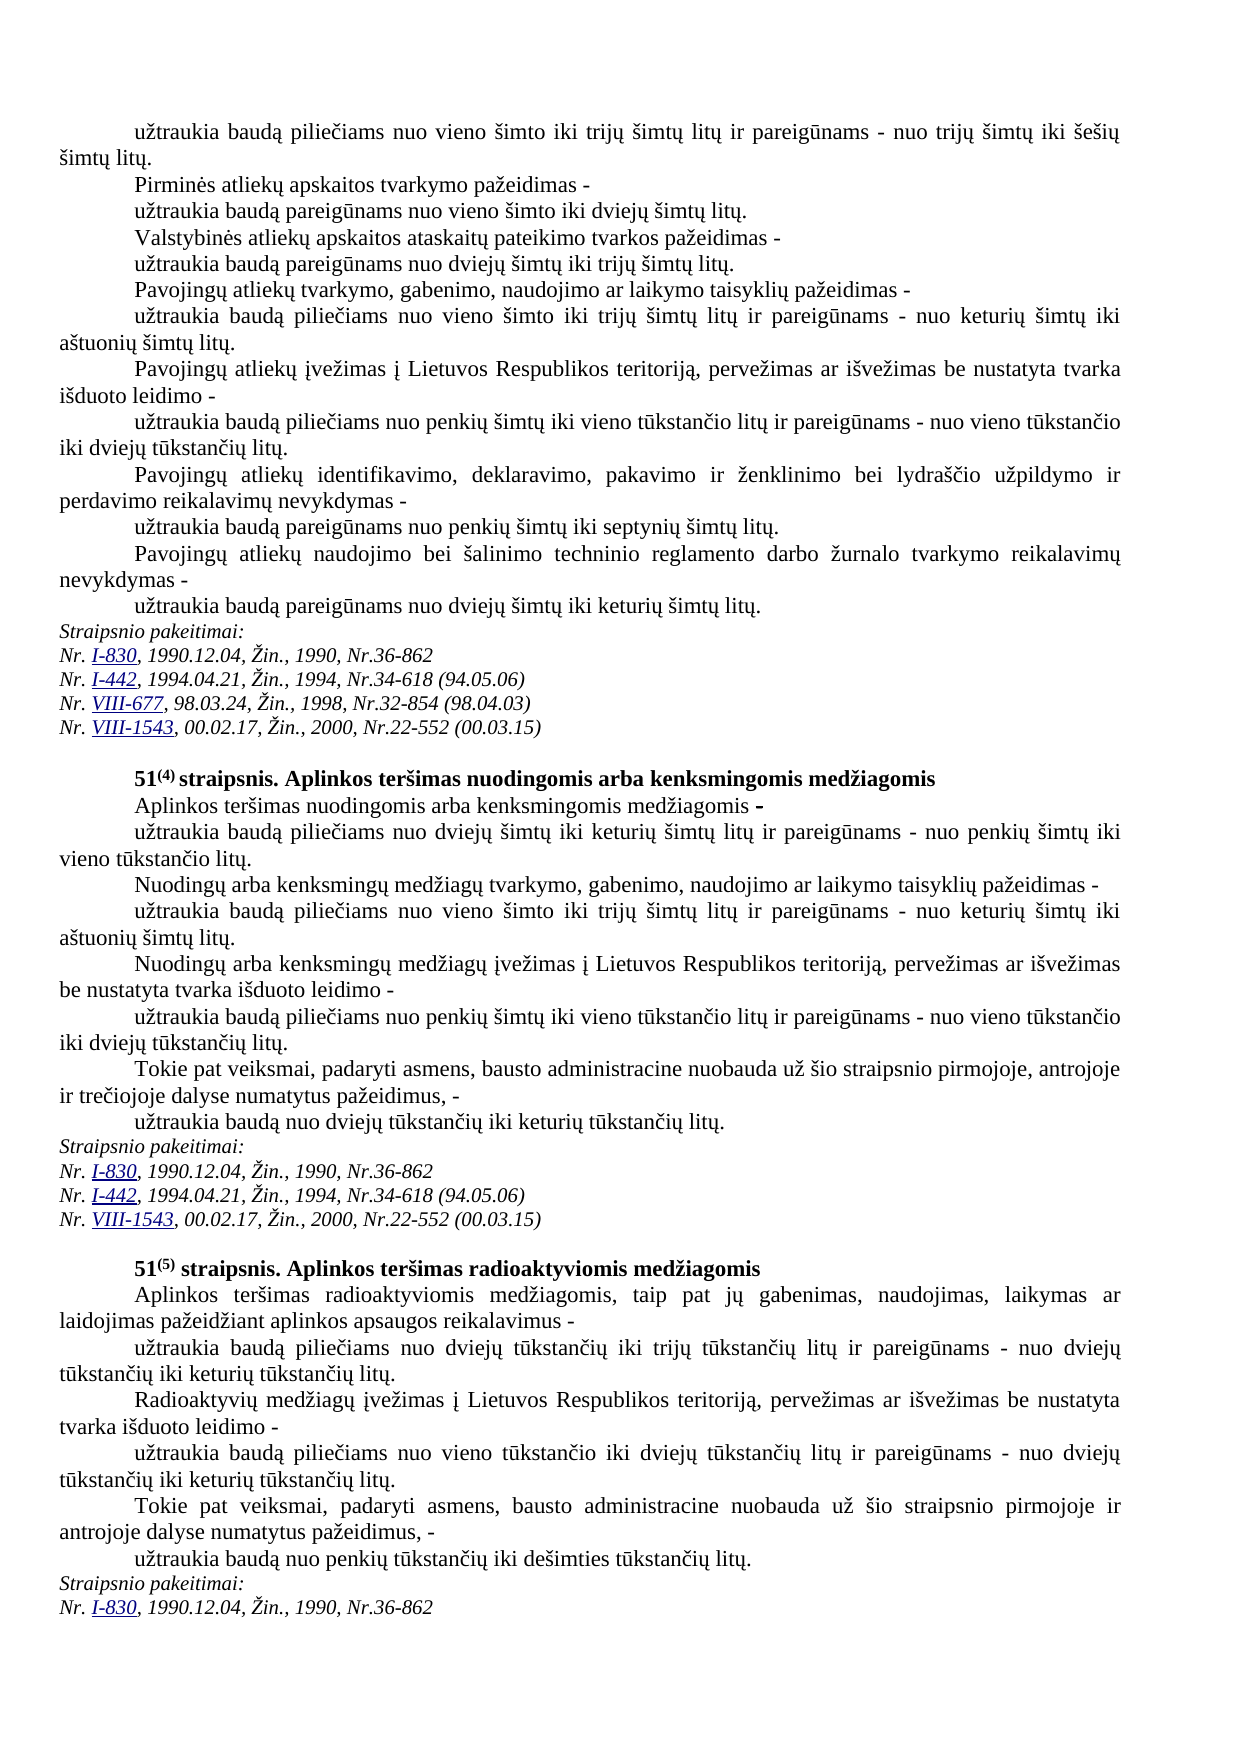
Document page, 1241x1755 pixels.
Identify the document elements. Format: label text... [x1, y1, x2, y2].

text Valstybinės atliekų apskaitos ataskaitų pateikimo tvarkos pažeidimas - [59, 223, 1122, 250]
text Pavojingų atliekų tvarkymo, gabenimo, naudojimo ar laikymo taisyklių pažeidimas - [59, 276, 1122, 303]
text Straipsnio pakeitimai: [59, 619, 1122, 643]
text Aplinkos teršimas nuodingomis arba kenksmingomis medžiagomis - [59, 792, 1122, 818]
text užtraukia baudą nuo penkių tūkstančių iki dešimties tūkstančių litų. [59, 1545, 1122, 1571]
text 51(4) straipsnis. Aplinkos teršimas nuodingomis arba kenksmingomis medžiagomis [134, 766, 1122, 792]
text užtraukia baudą nuo dviejų tūkstančių iki keturių tūkstančių litų. [59, 1108, 1122, 1134]
text užtraukia baudą piliečiams nuo vieno šimto iki trijų šimtų litų ir pareigūnams - nuo keturių šimtų iki aštuonių šimtų litų. [59, 303, 1122, 355]
text užtraukia baudą piliečiams nuo vieno tūkstančio iki dviejų tūkstančių litų ir pareigūnams - nuo dviejų tūkstančių iki keturių tūkstančių litų. [59, 1439, 1122, 1492]
text Pavojingų atliekų įvežimas į Lietuvos Respublikos teritoriją, pervežimas ar išvežimas be nustatyta tvarka išduoto leidimo - [59, 355, 1122, 408]
text Nr. VIII-1543, 00.02.17, Žin., 2000, Nr.22-552 (00.03.15) [59, 1207, 1122, 1231]
text užtraukia baudą piliečiams nuo penkių šimtų iki vieno tūkstančio litų ir pareigūnams - nuo vieno tūkstančio iki dviejų tūkstančių litų. [59, 1003, 1122, 1055]
text užtraukia baudą pareigūnams nuo penkių šimtų iki septynių šimtų litų. [59, 513, 1122, 540]
text Nr. I-442, 1994.04.21, Žin., 1994, Nr.34-618 (94.05.06) [59, 1183, 1122, 1207]
text Straipsnio pakeitimai: [59, 1571, 1122, 1595]
text Pavojingų atliekų naudojimo bei šalinimo techninio reglamento darbo žurnalo tvarkymo reikalavimų nevykdymas - [59, 540, 1122, 592]
text Nuodingų arba kenksmingų medžiagų įvežimas į Lietuvos Respublikos teritoriją, pervežimas ar išvežimas be nustatyta tvarka išduoto leidimo - [59, 950, 1122, 1003]
text Radioaktyvių medžiagų įvežimas į Lietuvos Respublikos teritoriją, pervežimas ar išvežimas be nustatyta tvarka išduoto leidimo - [59, 1387, 1122, 1439]
text užtraukia baudą piliečiams nuo dviejų šimtų iki keturių šimtų litų ir pareigūnams - nuo penkių šimtų iki vieno tūkstančio litų. [59, 818, 1122, 871]
text užtraukia baudą pareigūnams nuo vieno šimto iki dviejų šimtų litų. [59, 197, 1122, 223]
text Nr. I-442, 1994.04.21, Žin., 1994, Nr.34-618 (94.05.06) [59, 667, 1122, 691]
text Pirminės atliekų apskaitos tvarkymo pažeidimas - [59, 171, 1122, 197]
text užtraukia baudą piliečiams nuo vieno šimto iki trijų šimtų litų ir pareigūnams - nuo keturių šimtų iki aštuonių šimtų litų. [59, 897, 1122, 950]
text Aplinkos teršimas radioaktyviomis medžiagomis, taip pat jų gabenimas, naudojimas, laikymas ar laidojimas pažeidžiant aplinkos apsaugos reikalavimus - [59, 1281, 1122, 1334]
text Tokie pat veiksmai, padaryti asmens, bausto administracine nuobauda už šio straipsnio pirmojoje, antrojoje ir trečiojoje dalyse numatytus pažeidimus, - [59, 1055, 1122, 1108]
text Nr. I-830, 1990.12.04, Žin., 1990, Nr.36-862 [59, 1595, 1122, 1619]
text užtraukia baudą piliečiams nuo penkių šimtų iki vieno tūkstančio litų ir pareigūnams - nuo vieno tūkstančio iki dviejų tūkstančių litų. [59, 408, 1122, 461]
text Nr. I-830, 1990.12.04, Žin., 1990, Nr.36-862 [59, 643, 1122, 667]
text 51(5) straipsnis. Aplinkos teršimas radioaktyviomis medžiagomis [59, 1255, 1122, 1281]
text Nuodingų arba kenksmingų medžiagų tvarkymo, gabenimo, naudojimo ar laikymo taisyklių pažeidimas - [59, 871, 1122, 897]
text užtraukia baudą pareigūnams nuo dviejų šimtų iki keturių šimtų litų. [59, 592, 1122, 619]
text Straipsnio pakeitimai: [59, 1134, 1122, 1158]
text Nr. VIII-677, 98.03.24, Žin., 1998, Nr.32-854 (98.04.03) [59, 691, 1122, 715]
text Nr. I-830, 1990.12.04, Žin., 1990, Nr.36-862 [59, 1158, 1122, 1183]
text Nr. VIII-1543, 00.02.17, Žin., 2000, Nr.22-552 (00.03.15) [59, 715, 1122, 739]
text Tokie pat veiksmai, padaryti asmens, bausto administracine nuobauda už šio straipsnio pirmojoje ir antrojoje dalyse numatytus pažeidimus, - [59, 1492, 1122, 1545]
text Pavojingų atliekų identifikavimo, deklaravimo, pakavimo ir ženklinimo bei lydraščio užpildymo ir perdavimo reikalavimų nevykdymas - [59, 461, 1122, 513]
text užtraukia baudą piliečiams nuo dviejų tūkstančių iki trijų tūkstančių litų ir pareigūnams - nuo dviejų tūkstančių iki keturių tūkstančių litų. [59, 1334, 1122, 1387]
text užtraukia baudą pareigūnams nuo dviejų šimtų iki trijų šimtų litų. [59, 250, 1122, 276]
text užtraukia baudą piliečiams nuo vieno šimto iki trijų šimtų litų ir pareigūnams - nuo trijų šimtų iki šešių šimtų litų. [59, 118, 1122, 171]
